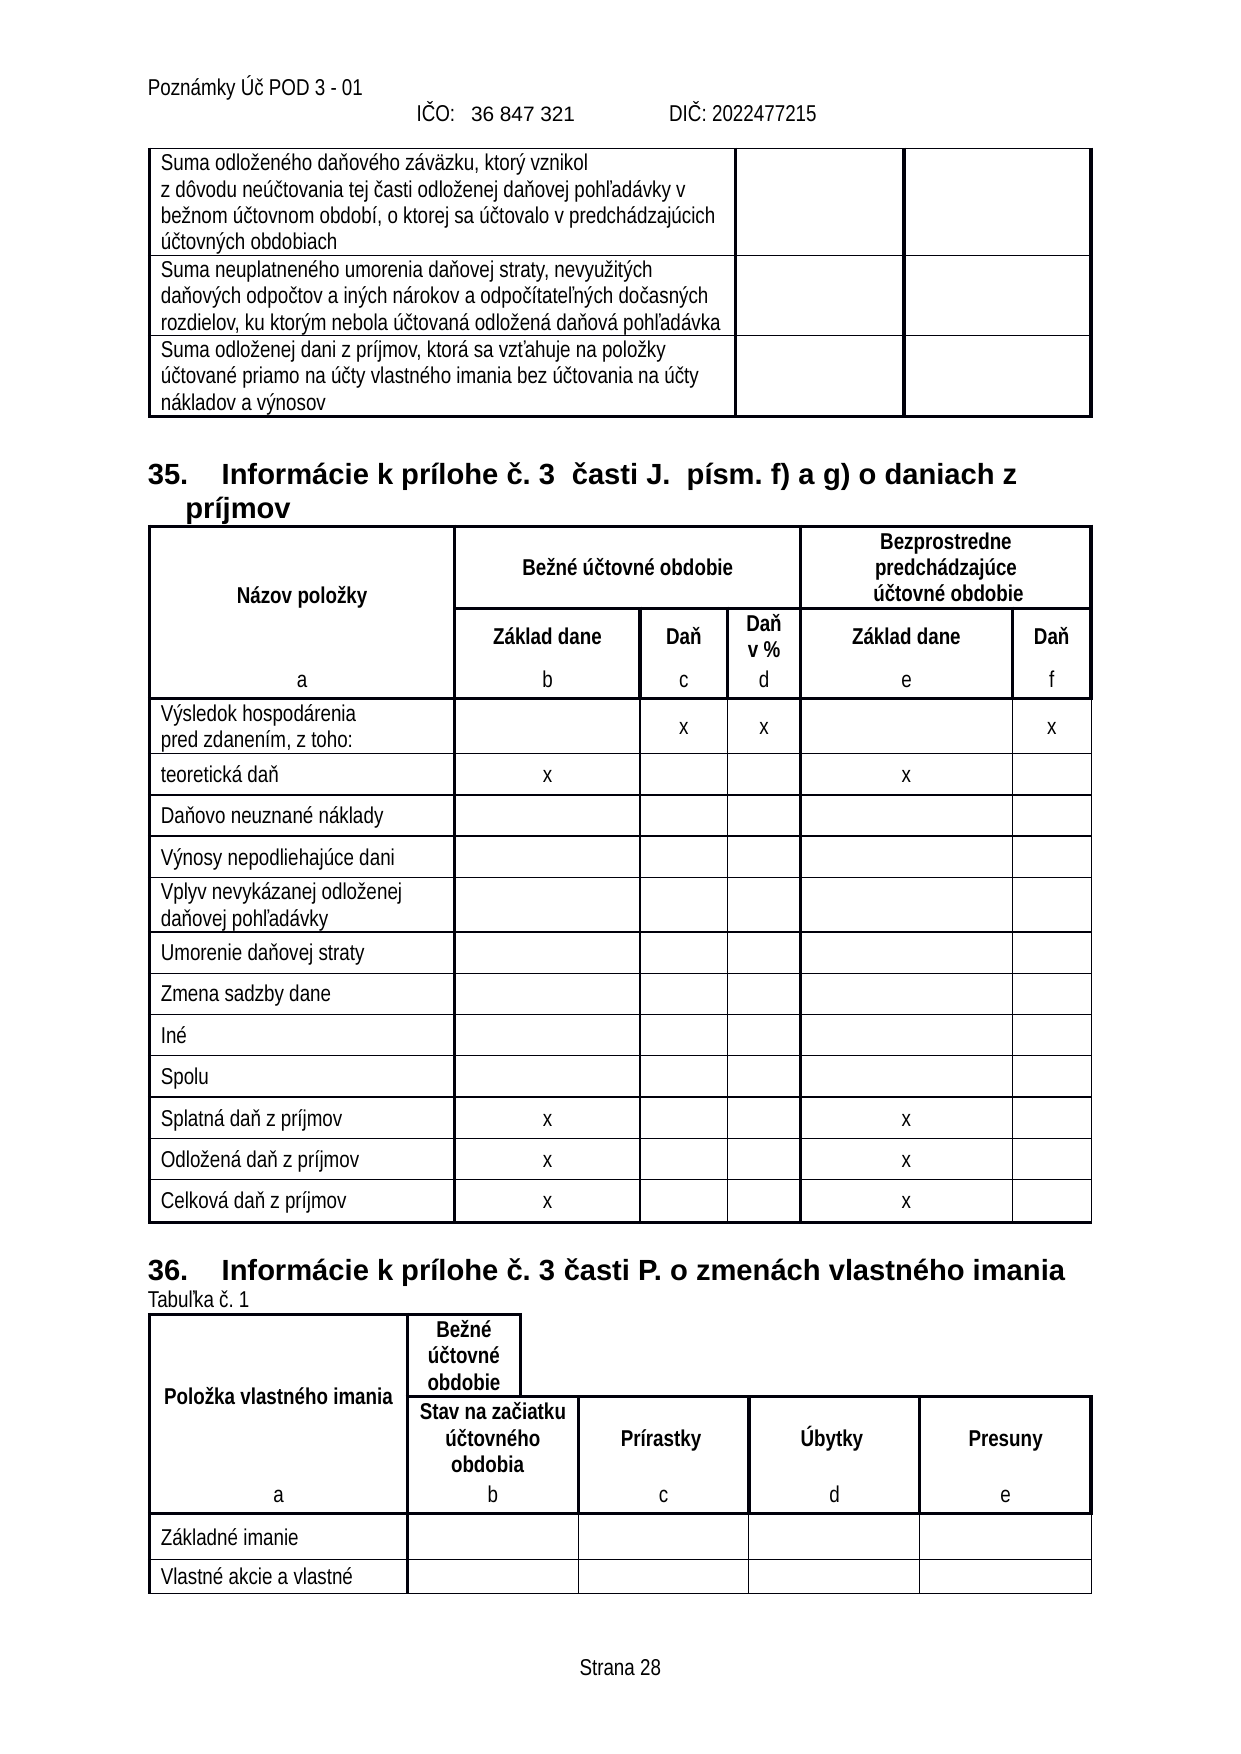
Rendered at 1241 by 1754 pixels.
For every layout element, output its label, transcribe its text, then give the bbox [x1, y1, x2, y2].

table_cell d [751, 1477, 918, 1512]
table_cell e [921, 1477, 1089, 1512]
table_cell [641, 1056, 727, 1096]
table_cell [728, 1180, 799, 1221]
table_cell x [802, 1139, 1012, 1179]
table_cell Suma odloženého daňového záväzku, ktorý vznikol z dôvodu neúčtovania tej časti odloženej daňovej pohľadávky v bežnom účtovnom období, o ktorej sa účtovalo v predchádzajúcich účtovných obdobiach [151, 149, 734, 255]
table_cell [728, 1139, 799, 1179]
table_cell x [456, 1139, 639, 1179]
table_cell [641, 1015, 727, 1055]
table_cell [906, 256, 1089, 335]
table_cell [920, 1560, 1091, 1593]
table_cell [728, 1056, 799, 1096]
table_cell [456, 878, 639, 931]
table_cell x [456, 1180, 639, 1221]
table_cell e [802, 663, 1011, 697]
table_cell [728, 878, 799, 931]
table_cell [728, 933, 799, 972]
table_cell Výsledok hospodárenia pred zdanením, z toho: [151, 700, 453, 753]
table_cell Zmena sadzby dane [151, 974, 453, 1014]
table_cell [1013, 933, 1091, 972]
title Informácie k prílohe č. 3 časti J. písm. f) a g) o daniach z príjmov [148, 457, 1092, 524]
table_cell [920, 1515, 1091, 1559]
table_cell [456, 837, 639, 877]
table_cell Prírastky [580, 1398, 747, 1477]
table_cell [641, 1139, 727, 1179]
table_cell x [802, 754, 1012, 794]
table_cell [456, 974, 639, 1014]
table_cell [1013, 1098, 1091, 1138]
table_header Položka vlastného imania [151, 1316, 406, 1477]
table_cell Daň [642, 610, 726, 662]
table_cell Presuny [921, 1398, 1089, 1477]
table_cell [737, 149, 902, 255]
table_cell [737, 336, 902, 415]
table_cell [1013, 837, 1091, 877]
table_cell [456, 1015, 639, 1055]
table_cell Splatná daň z príjmov [151, 1098, 453, 1138]
table_cell x [728, 700, 799, 753]
table_cell x [641, 700, 727, 753]
table_cell f [1014, 663, 1089, 697]
table_cell [802, 837, 1012, 877]
table_header Bezprostredne predchádzajúce účtovné obdobie [802, 528, 1089, 607]
table_cell [641, 878, 727, 931]
table_cell [728, 974, 799, 1014]
table_cell Umorenie daňovej straty [151, 933, 453, 972]
table_cell teoretická daň [151, 754, 453, 794]
table_cell x [456, 754, 639, 794]
table_cell Iné [151, 1015, 453, 1055]
table_cell [728, 1098, 799, 1138]
table_cell Základ dane [802, 610, 1011, 662]
table_cell Vlastné akcie a vlastné [151, 1560, 406, 1593]
table_cell [409, 1515, 578, 1559]
table_cell c [642, 663, 726, 697]
table_cell Úbytky [751, 1398, 918, 1477]
table_cell [749, 1560, 919, 1593]
table_cell b [456, 663, 638, 697]
table_cell [802, 933, 1012, 972]
table_cell Spolu [151, 1056, 453, 1096]
table_cell [802, 974, 1012, 1014]
table_cell [737, 256, 902, 335]
table_cell d [729, 663, 799, 697]
table_cell c [580, 1477, 747, 1512]
table_cell x [802, 1098, 1012, 1138]
table_header Názov položky [151, 528, 453, 662]
table_cell a [151, 663, 453, 697]
table_cell Suma neuplatneného umorenia daňovej straty, nevyužitých daňových odpočtov a iných nárokov a odpočítateľných dočasných rozdielov, ku ktorým nebola účtovaná odložená daňová pohľadávka [151, 256, 734, 335]
table_header Bežné účtovné obdobie [456, 528, 799, 607]
table_cell [802, 700, 1012, 753]
table_cell Daň v % [729, 610, 799, 662]
table_cell Daň [1014, 610, 1089, 662]
table_cell [728, 1015, 799, 1055]
table_cell a [151, 1477, 406, 1512]
table_cell [456, 1056, 639, 1096]
table_cell Stav na začiatku účtovného obdobia [409, 1398, 577, 1477]
table_cell [802, 878, 1012, 931]
table_cell [1013, 1180, 1091, 1221]
table_cell [802, 796, 1012, 835]
table_cell [906, 336, 1089, 415]
table_header Bežné účtovné obdobie [409, 1316, 519, 1395]
text Tabuľka č. 1 [148, 1286, 1092, 1313]
table_cell [641, 796, 727, 835]
table_cell [641, 1180, 727, 1221]
table_cell [456, 933, 639, 972]
table_cell Základ dane [456, 610, 638, 662]
table_cell [1013, 878, 1091, 931]
table_cell [456, 796, 639, 835]
table_cell [906, 149, 1089, 255]
table_cell x [456, 1098, 639, 1138]
table_cell Celková daň z príjmov [151, 1180, 453, 1221]
table_cell [641, 974, 727, 1014]
table_cell [1013, 974, 1091, 1014]
table_cell Odložená daň z príjmov [151, 1139, 453, 1179]
table_cell [641, 933, 727, 972]
table_cell Vplyv nevykázanej odloženej daňovej pohľadávky [151, 878, 453, 931]
title Informácie k prílohe č. 3 časti P. o zmenách vlastného imania [148, 1253, 1092, 1286]
table_cell [728, 796, 799, 835]
table_cell [409, 1560, 578, 1593]
table_cell Suma odloženej dani z príjmov, ktorá sa vzťahuje na položky účtované priamo na účty vlastného imania bez účtovania na účty nákladov a výnosov [151, 336, 734, 415]
table_cell [456, 700, 639, 753]
table_cell [802, 1056, 1012, 1096]
table_cell [641, 1098, 727, 1138]
table_cell [802, 1015, 1012, 1055]
table_cell [579, 1560, 748, 1593]
table_cell [728, 837, 799, 877]
table_cell [728, 754, 799, 794]
table_cell x [802, 1180, 1012, 1221]
table_cell [579, 1515, 748, 1559]
table_cell [749, 1515, 919, 1559]
table_cell [1013, 796, 1091, 835]
table_cell Výnosy nepodliehajúce dani [151, 837, 453, 877]
table_cell x [1013, 700, 1091, 753]
table_cell [641, 754, 727, 794]
table_cell [641, 837, 727, 877]
table_cell [1013, 1015, 1091, 1055]
table_cell Daňovo neuznané náklady [151, 796, 453, 835]
table_cell b [409, 1477, 577, 1512]
table_cell [1013, 1139, 1091, 1179]
table_cell [1013, 1056, 1091, 1096]
table_cell Základné imanie [151, 1515, 406, 1559]
table_cell [1013, 754, 1091, 794]
